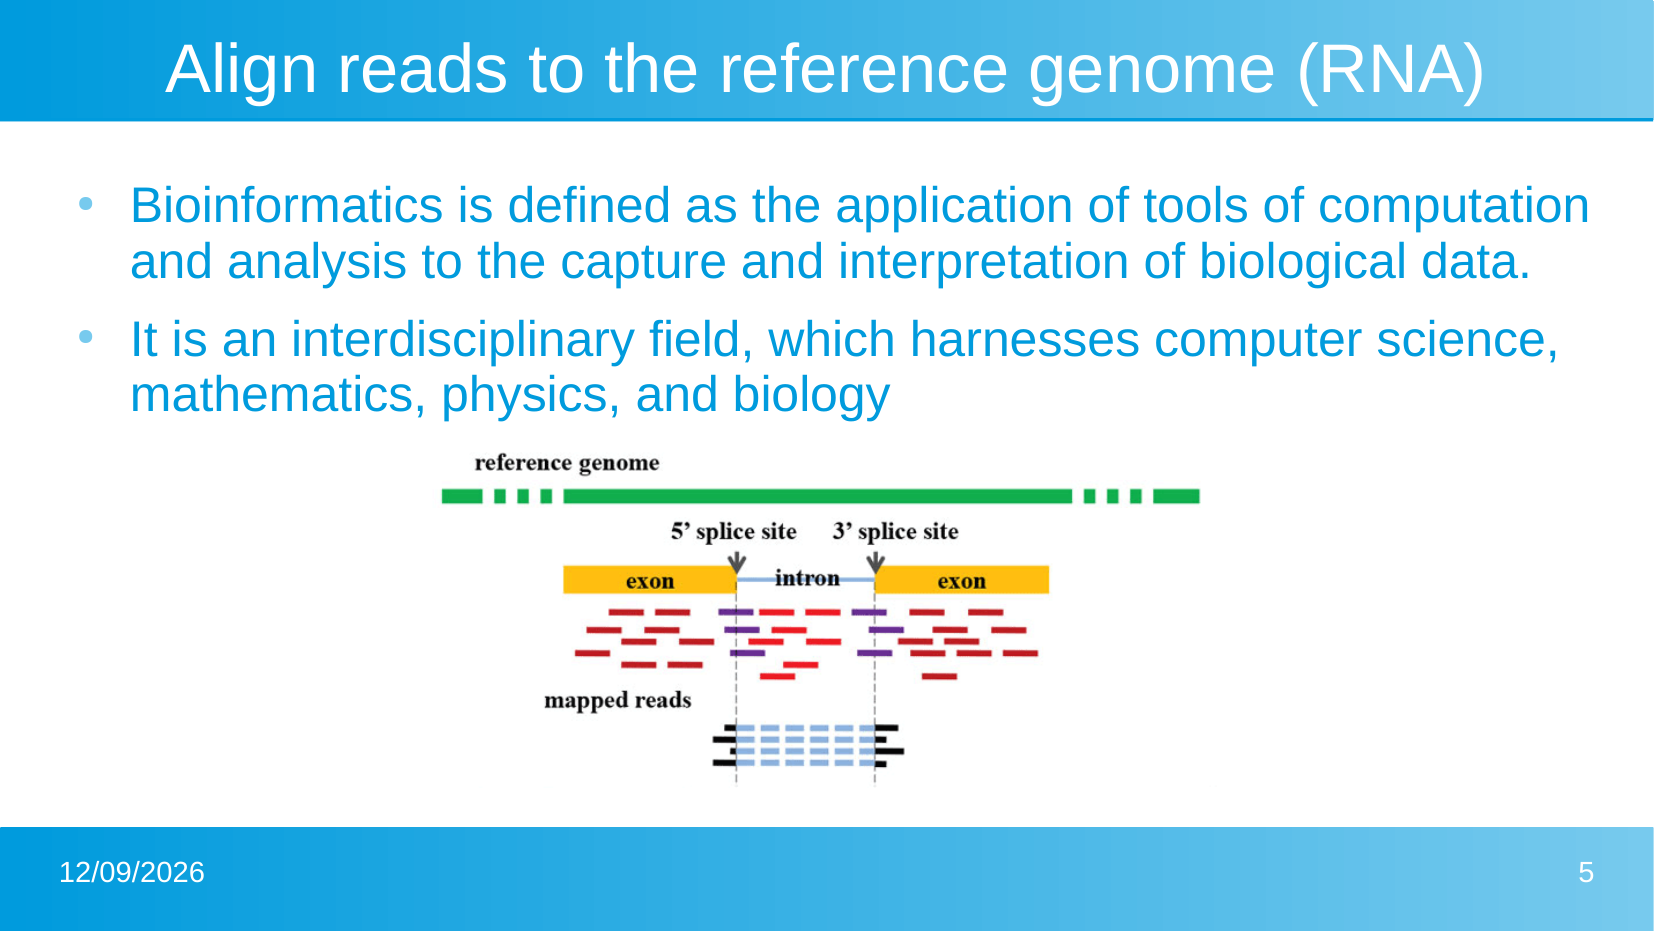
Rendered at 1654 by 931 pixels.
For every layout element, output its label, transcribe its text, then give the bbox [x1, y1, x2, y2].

picture [412, 427, 1219, 788]
title Align reads to the reference genome (RNA) [59, 29, 1595, 108]
list Bioinformatics is defined as the application of tools of computation and analysis to the capture and interpretation of biological data. It is an interdisciplinary field, which harnesses computer science, mathematics, physics, and biology [59, 177, 1595, 768]
